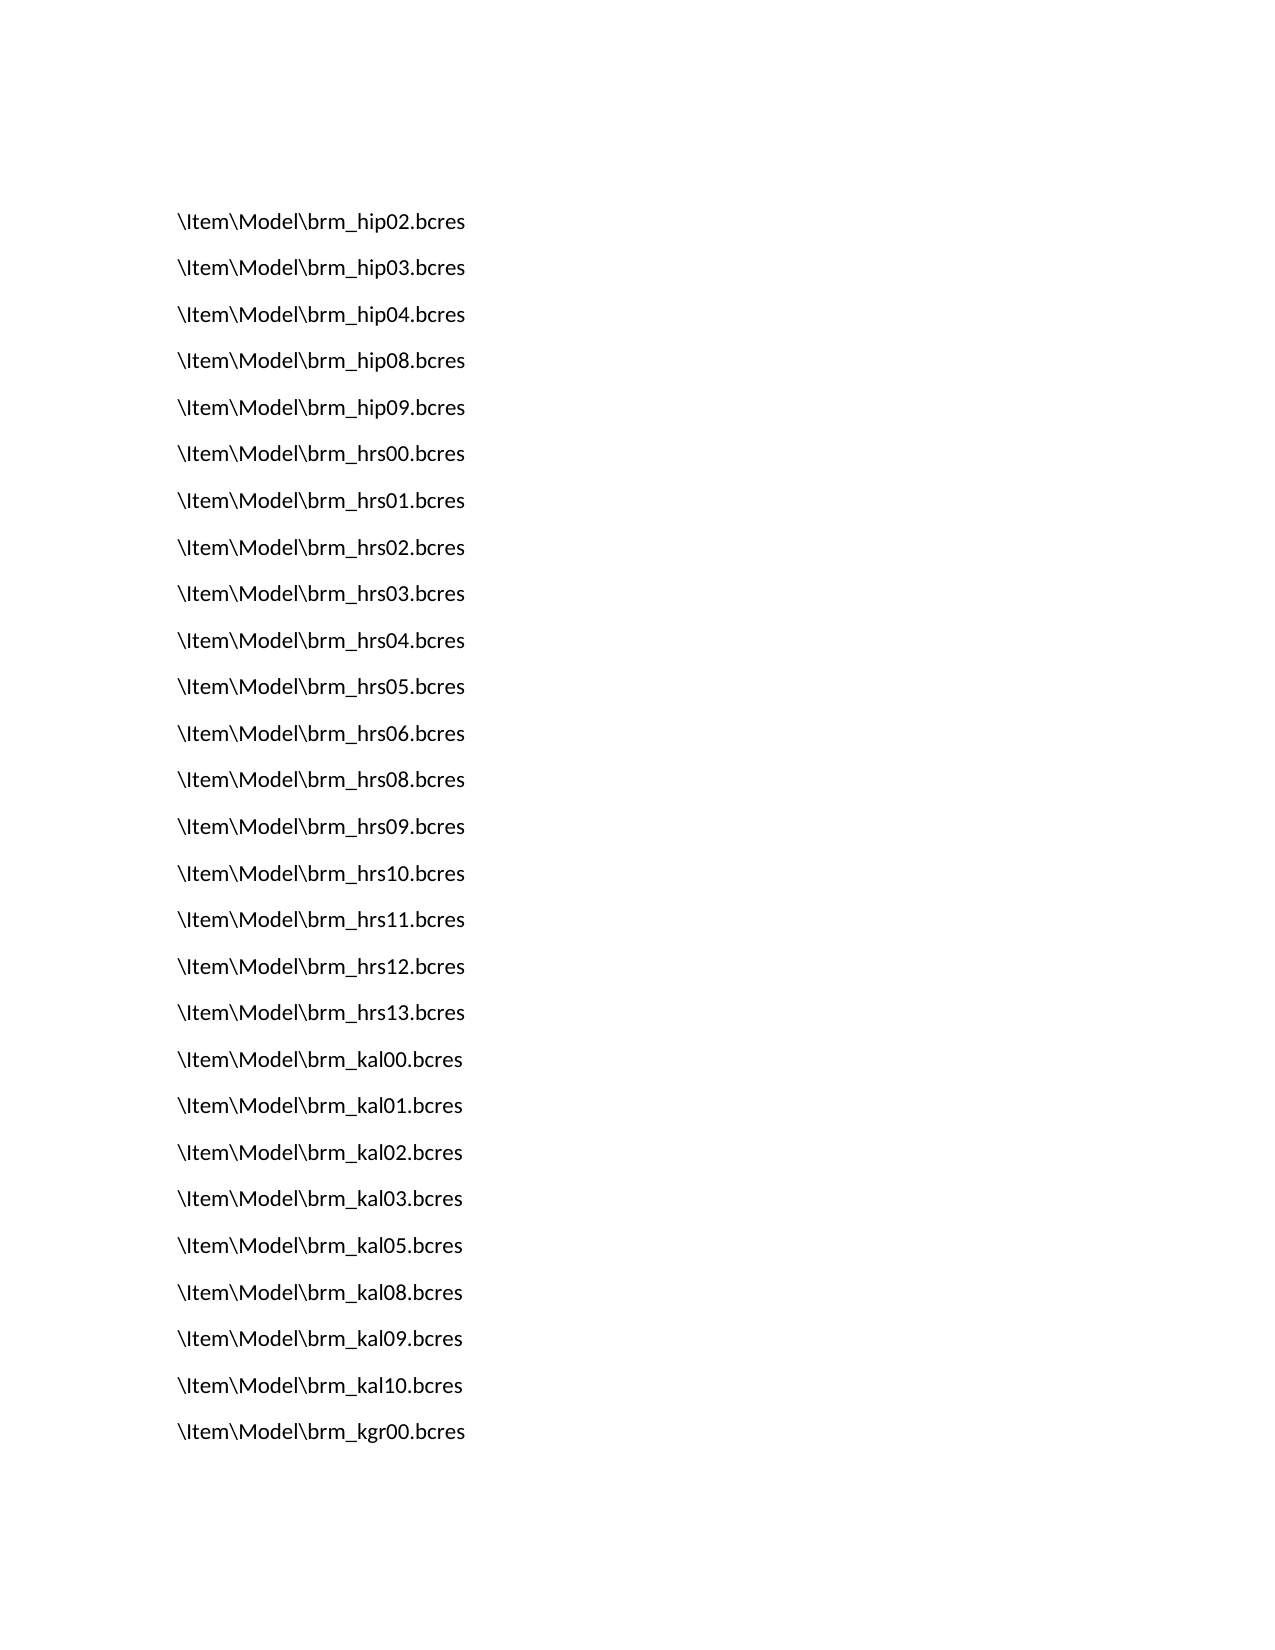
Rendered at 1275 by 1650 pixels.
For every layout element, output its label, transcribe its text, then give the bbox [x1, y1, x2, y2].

text \Item\Model\brm_hrs03.bcres [177, 579, 1098, 607]
text \Item\Model\brm_hrs01.bcres [177, 486, 1098, 514]
text \Item\Model\brm_kal09.bcres [177, 1324, 1098, 1352]
text \Item\Model\brm_kal03.bcres [177, 1184, 1098, 1213]
text \Item\Model\brm_kgr00.bcres [177, 1417, 1098, 1445]
text \Item\Model\brm_kal00.bcres [177, 1045, 1098, 1073]
text \Item\Model\brm_hip09.bcres [177, 393, 1098, 421]
text \Item\Model\brm_hip04.bcres [177, 300, 1098, 328]
text \Item\Model\brm_kal02.bcres [177, 1138, 1098, 1166]
text \Item\Model\brm_hip03.bcres [177, 253, 1098, 281]
text \Item\Model\brm_kal08.bcres [177, 1278, 1098, 1306]
text \Item\Model\brm_hrs08.bcres [177, 766, 1098, 793]
text \Item\Model\brm_hrs09.bcres [177, 812, 1098, 840]
text \Item\Model\brm_hrs13.bcres [177, 998, 1098, 1026]
text \Item\Model\brm_hrs06.bcres [177, 719, 1098, 747]
text \Item\Model\brm_hrs12.bcres [177, 952, 1098, 980]
text \Item\Model\brm_hip02.bcres [177, 207, 1098, 235]
text \Item\Model\brm_hrs04.bcres [177, 626, 1098, 654]
text \Item\Model\brm_kal10.bcres [177, 1371, 1098, 1399]
text \Item\Model\brm_hrs00.bcres [177, 439, 1098, 468]
text \Item\Model\brm_hrs11.bcres [177, 905, 1098, 933]
text \Item\Model\brm_kal05.bcres [177, 1231, 1098, 1259]
text \Item\Model\brm_hip08.bcres [177, 346, 1098, 374]
text \Item\Model\brm_hrs10.bcres [177, 859, 1098, 887]
text \Item\Model\brm_kal01.bcres [177, 1091, 1098, 1119]
text \Item\Model\brm_hrs05.bcres [177, 672, 1098, 700]
text \Item\Model\brm_hrs02.bcres [177, 533, 1098, 561]
